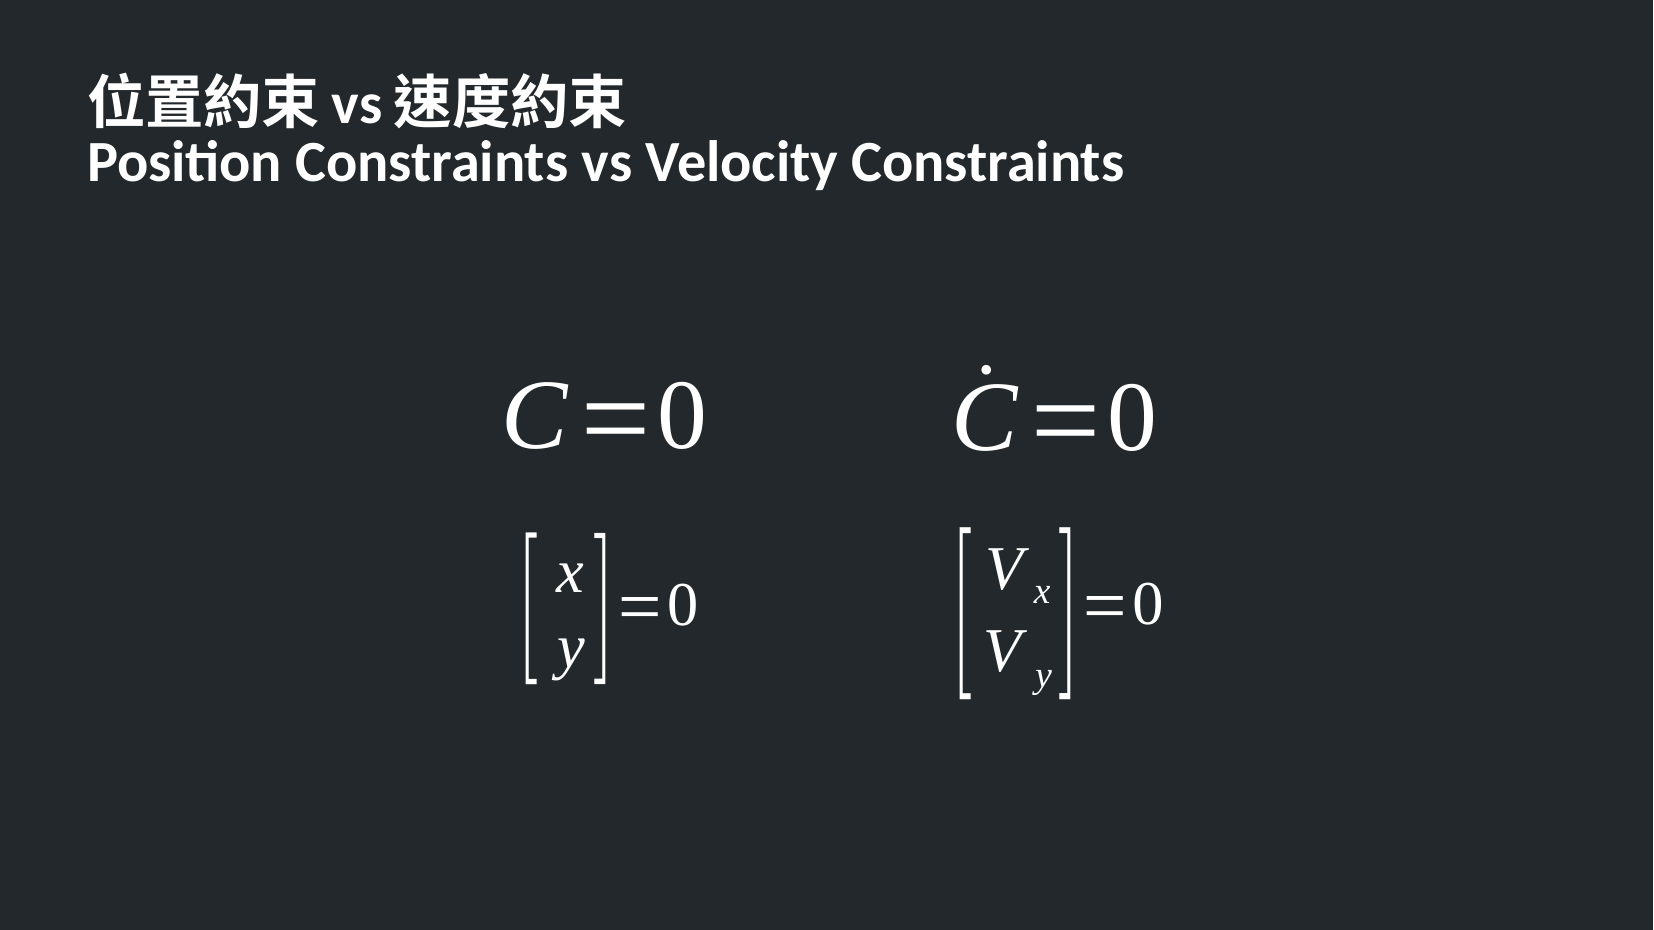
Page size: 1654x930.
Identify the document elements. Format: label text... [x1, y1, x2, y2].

text_box 位置約束vs速度約束 Position Constraints vs Velocity Constraints [72, 72, 1363, 221]
chart [515, 529, 706, 689]
chart [495, 359, 716, 471]
chart [945, 359, 1166, 473]
chart [949, 525, 1171, 704]
